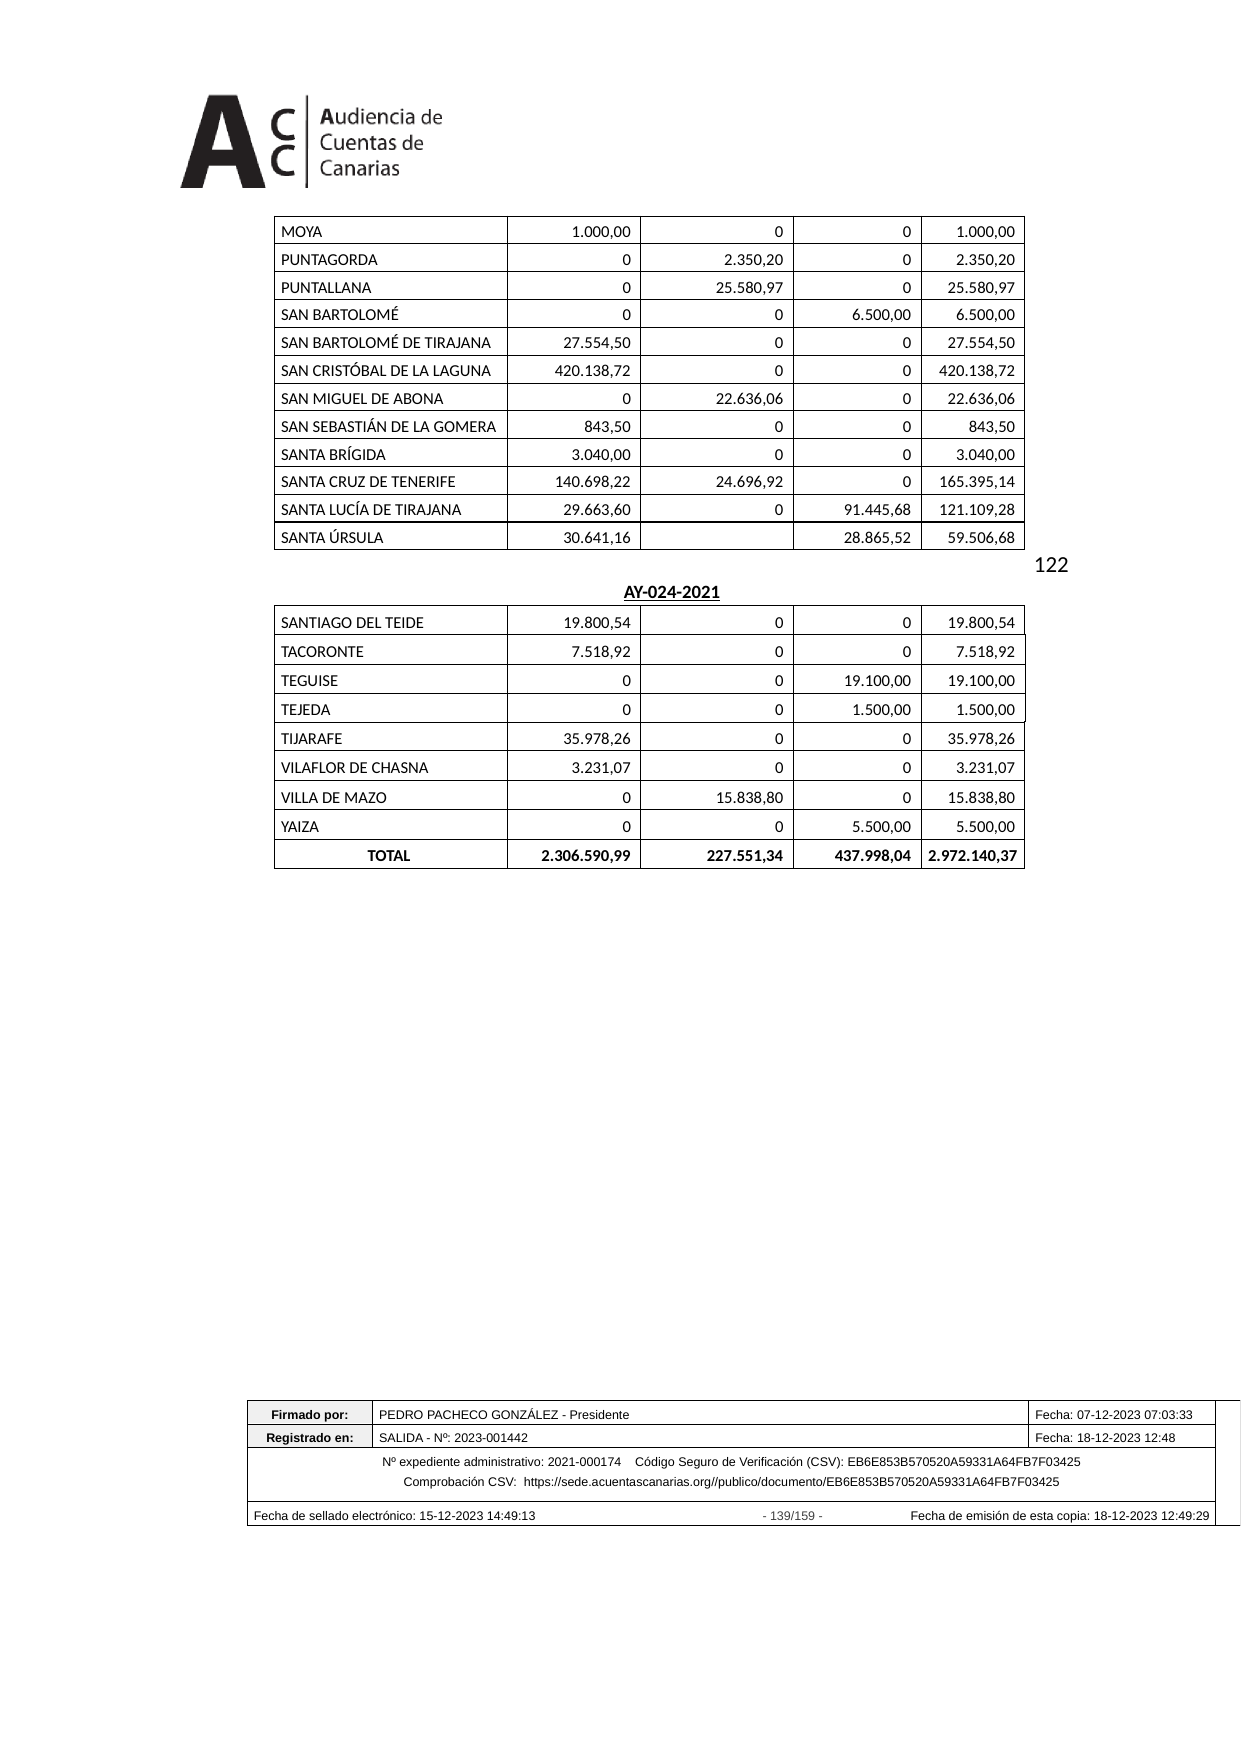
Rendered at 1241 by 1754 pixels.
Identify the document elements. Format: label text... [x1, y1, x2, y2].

table_cell 28.865,52 [794, 523, 921, 549]
table_cell SAN MIGUEL DE ABONA [275, 384, 507, 410]
table_cell [641, 523, 793, 549]
table_cell 0 [508, 694, 640, 721]
table_cell 0 [508, 272, 640, 299]
table_header 0 [641, 606, 793, 634]
table_cell SAN BARTOLOMÉ DE TIRAJANA [275, 328, 507, 354]
table_cell 843,50 [922, 411, 1024, 438]
table_cell 0 [794, 272, 921, 299]
table_cell 27.554,50 [508, 328, 640, 354]
table_cell 0 [641, 328, 793, 354]
table_cell 0 [794, 439, 921, 466]
table_cell 2.972.140,37 [922, 840, 1024, 868]
table_cell 140.698,22 [508, 467, 640, 494]
table_cell SAN CRISTÓBAL DE LA LAGUNA [275, 356, 507, 382]
table_cell 3.231,07 [922, 751, 1024, 780]
table_cell TOTAL [275, 840, 507, 868]
table_cell 0 [641, 810, 793, 838]
table_header SANTIAGO DEL TEIDE [275, 606, 507, 634]
table_cell 15.838,80 [922, 781, 1024, 809]
table_cell 24.696,92 [641, 467, 793, 494]
table_cell 0 [794, 411, 921, 438]
table_cell 0 [641, 723, 793, 750]
table_cell 1.500,00 [922, 694, 1025, 721]
table_cell 0 [508, 244, 640, 271]
table_cell 0 [794, 781, 921, 809]
table_cell 3.040,00 [508, 439, 640, 466]
table_cell 0 [641, 694, 793, 721]
table_cell SANTA ÚRSULA [275, 523, 507, 549]
table_cell 0 [508, 781, 640, 809]
table_cell SANTA CRUZ DE TENERIFE [275, 467, 507, 494]
table_cell 7.518,92 [508, 635, 640, 664]
table_cell 91.445,68 [794, 495, 921, 521]
table_cell PUNTALLANA [275, 272, 507, 299]
table_cell 0 [794, 751, 921, 780]
table_cell 0 [508, 300, 640, 327]
table_cell 25.580,97 [922, 272, 1024, 299]
table_cell SANTA LUCÍA DE TIRAJANA [275, 495, 507, 521]
table_cell 59.506,68 [922, 523, 1024, 549]
table_cell 30.641,16 [508, 523, 640, 549]
table_cell 1.500,00 [794, 694, 921, 721]
table_cell 5.500,00 [922, 810, 1024, 838]
table_cell 0 [794, 384, 921, 410]
table_cell 227.551,34 [641, 840, 793, 868]
table_cell 27.554,50 [922, 328, 1024, 354]
table_cell 25.580,97 [641, 272, 793, 299]
table_cell 420.138,72 [922, 356, 1024, 382]
table_cell 0 [641, 439, 793, 466]
table_cell 35.978,26 [922, 723, 1024, 750]
table_cell 0 [794, 328, 921, 354]
table_cell 0 [641, 665, 793, 693]
table_cell 0 [794, 217, 921, 243]
table_cell 0 [641, 356, 793, 382]
subtitle AY-024-2021 [261, 580, 1087, 603]
table_cell MOYA [275, 217, 507, 243]
table_cell 19.100,00 [922, 665, 1025, 693]
table_cell 0 [794, 244, 921, 271]
table_cell 0 [641, 217, 793, 243]
table_cell 121.109,28 [922, 495, 1024, 521]
text 122 [247, 550, 1074, 578]
table_cell 35.978,26 [508, 723, 640, 750]
table_cell VILLA DE MAZO [275, 781, 507, 809]
table_cell 3.040,00 [922, 439, 1024, 466]
table_cell 0 [794, 635, 921, 664]
table_cell 0 [641, 495, 793, 521]
table_cell 2.306.590,99 [508, 840, 640, 868]
table_cell 7.518,92 [922, 635, 1025, 664]
table_cell 0 [641, 751, 793, 780]
table_cell 0 [508, 810, 640, 838]
table_cell 165.395,14 [922, 467, 1024, 494]
table_cell 22.636,06 [641, 384, 793, 410]
table_cell 1.000,00 [508, 217, 640, 243]
table_cell 6.500,00 [922, 300, 1024, 327]
table_header 19.800,54 [508, 606, 640, 634]
table_cell 0 [641, 300, 793, 327]
table_cell 5.500,00 [794, 810, 921, 838]
table_cell 2.350,20 [641, 244, 793, 271]
table_cell 0 [508, 384, 640, 410]
table_header 19.800,54 [922, 606, 1024, 634]
table_cell TACORONTE [275, 635, 507, 664]
table_cell VILAFLOR DE CHASNA [275, 751, 507, 780]
table_cell 0 [641, 635, 793, 664]
table_cell TEGUISE [275, 665, 507, 693]
table_cell 15.838,80 [641, 781, 793, 809]
table_cell 0 [794, 467, 921, 494]
table_cell 29.663,60 [508, 495, 640, 521]
table_header 0 [794, 606, 921, 634]
table_cell 6.500,00 [794, 300, 921, 327]
table_cell PUNTAGORDA [275, 244, 507, 271]
table_cell 420.138,72 [508, 356, 640, 382]
table_cell 843,50 [508, 411, 640, 438]
table_cell 0 [794, 723, 921, 750]
table_cell 3.231,07 [508, 751, 640, 780]
table_cell 1.000,00 [922, 217, 1024, 243]
table_cell TIJARAFE [275, 723, 507, 750]
table_cell 0 [508, 665, 640, 693]
table_cell 0 [641, 411, 793, 438]
table_cell SANTA BRÍGIDA [275, 439, 507, 466]
table_cell 2.350,20 [922, 244, 1024, 271]
table_cell TEJEDA [275, 694, 507, 721]
table_cell 22.636,06 [922, 384, 1024, 410]
table_cell SAN BARTOLOMÉ [275, 300, 507, 327]
table_cell 0 [794, 356, 921, 382]
table_cell 19.100,00 [794, 665, 921, 693]
table_cell YAIZA [275, 810, 507, 838]
table_cell SAN SEBASTIÁN DE LA GOMERA [275, 411, 507, 438]
table_cell 437.998,04 [794, 840, 921, 868]
